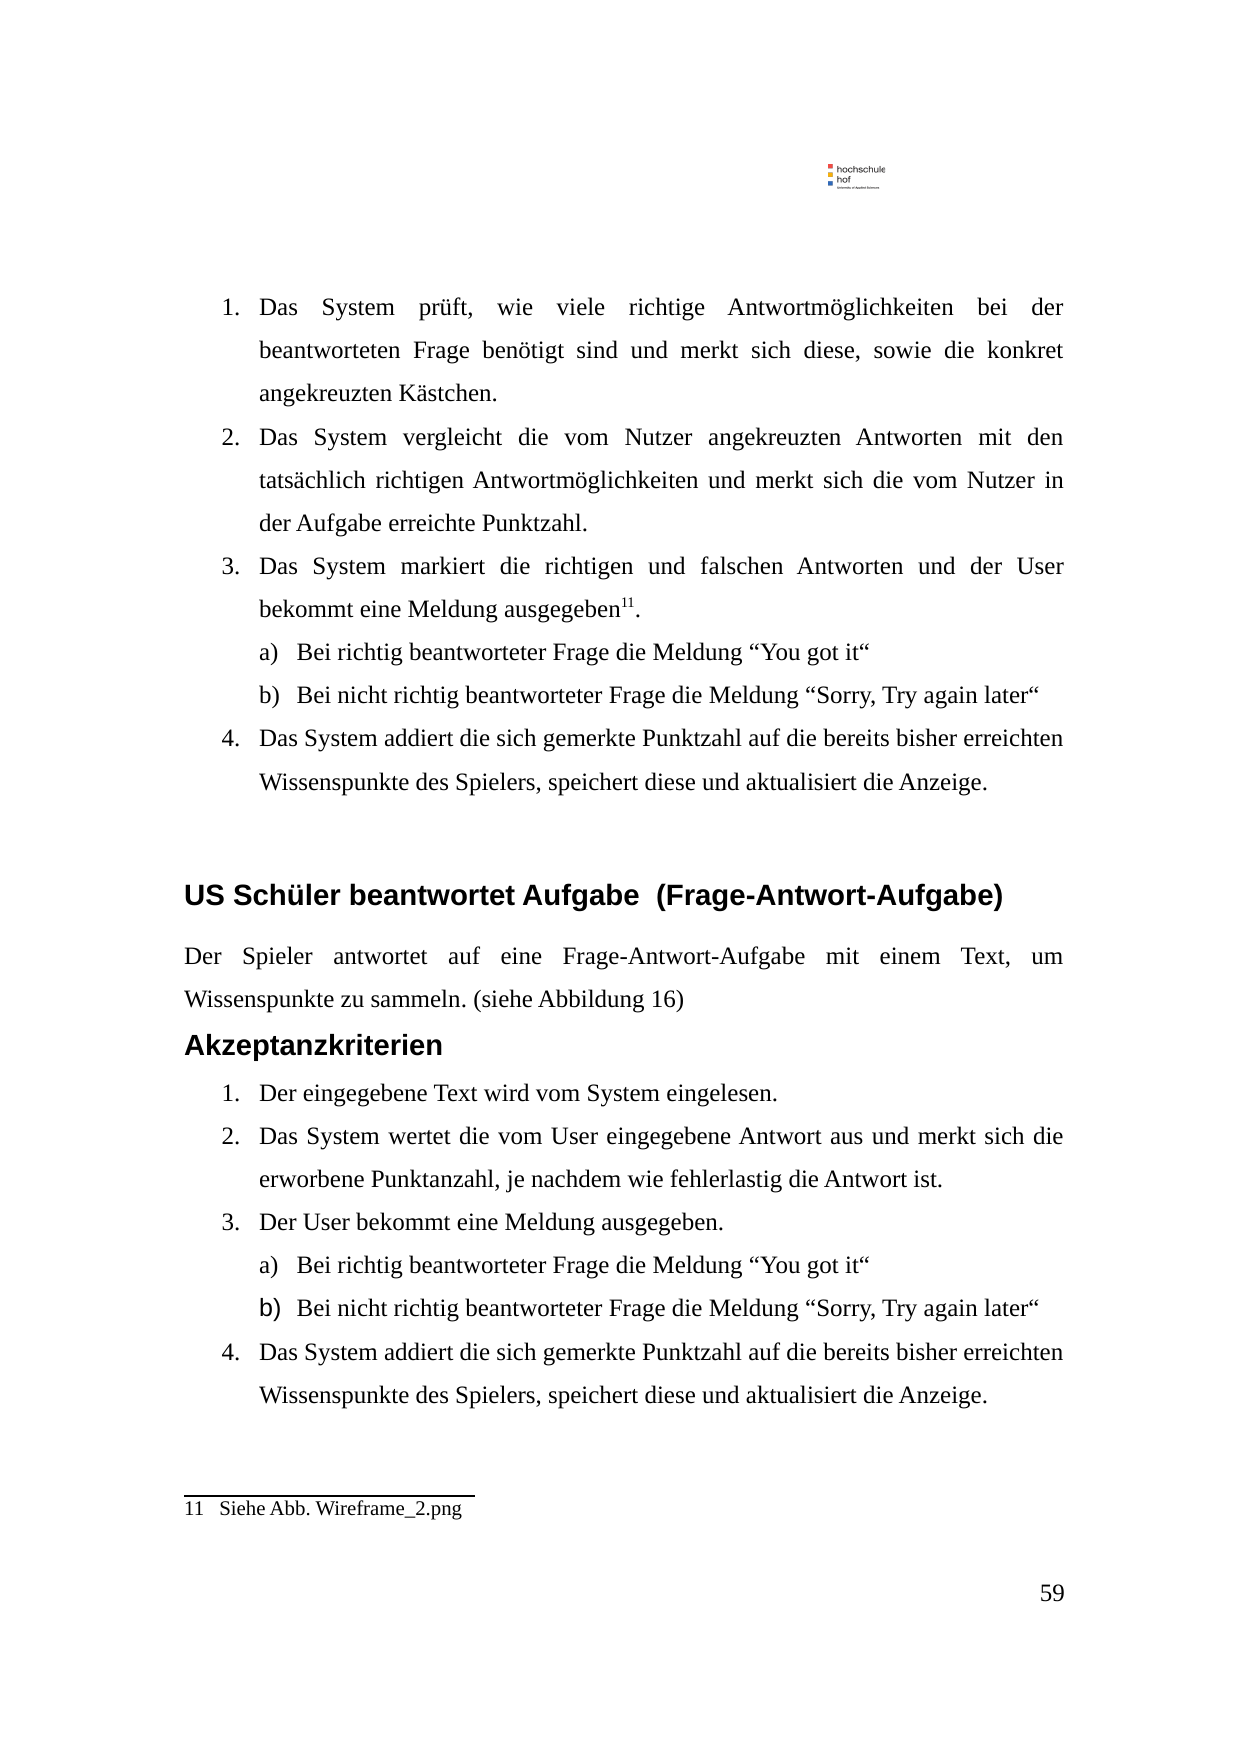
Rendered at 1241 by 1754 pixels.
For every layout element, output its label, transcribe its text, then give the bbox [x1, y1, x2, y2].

list Bei richtig beantworteter Frage die Meldung “You got it“ [259, 637, 1064, 666]
text Der Spieler antwortet auf eine Frage-Antwort-Aufgabe mit einem Text, um Wissenspunkte zu sammeln. (siehe Abbildung 16) [184, 941, 1064, 1013]
list Der eingegebene Text wird vom System eingelesen. [221, 1078, 1064, 1107]
list Das System addiert die sich gemerkte Punktzahl auf die bereits bisher erreichten Wissenspunkte des Spielers, speichert diese und aktualisiert die Anzeige. [221, 1337, 1064, 1408]
picture [828, 164, 886, 189]
list Das System addiert die sich gemerkte Punktzahl auf die bereits bisher erreichten Wissenspunkte des Spielers, speichert diese und aktualisiert die Anzeige. [221, 723, 1064, 795]
list Bei richtig beantworteter Frage die Meldung “You got it“ [259, 1250, 1064, 1279]
list Bei nicht richtig beantworteter Frage die Meldung “Sorry, Try again later“ [259, 680, 1064, 709]
text Akzeptanzkriterien [184, 1027, 1064, 1061]
list Das System prüft, wie viele richtige Antwortmöglichkeiten bei der beantworteten Frage benötigt sind und merkt sich diese, sowie die konkret angekreuzten Kästchen. [221, 292, 1064, 407]
list Bei nicht richtig beantworteter Frage die Meldung “Sorry, Try again later“ [259, 1293, 1064, 1322]
list Der User bekommt eine Meldung ausgegeben. [221, 1207, 1064, 1236]
list Das System wertet die vom User eingegebene Antwort aus und merkt sich die erworbene Punktanzahl, je nachdem wie fehlerlastig die Antwort ist. [221, 1121, 1064, 1193]
list Siehe Abb. Wireframe_2.png [184, 1496, 1064, 1520]
list Das System markiert die richtigen und falschen Antworten und der User bekommt eine Meldung ausgegeben. [221, 551, 1064, 623]
list Das System vergleicht die vom Nutzer angekreuzten Antworten mit den tatsächlich richtigen Antwortmöglichkeiten und merkt sich die vom Nutzer in der Aufgabe erreichte Punktzahl. [221, 422, 1064, 537]
subtitle US Schüler beantwortet Aufgabe (Frage-Antwort-Aufgabe) [184, 878, 1064, 912]
